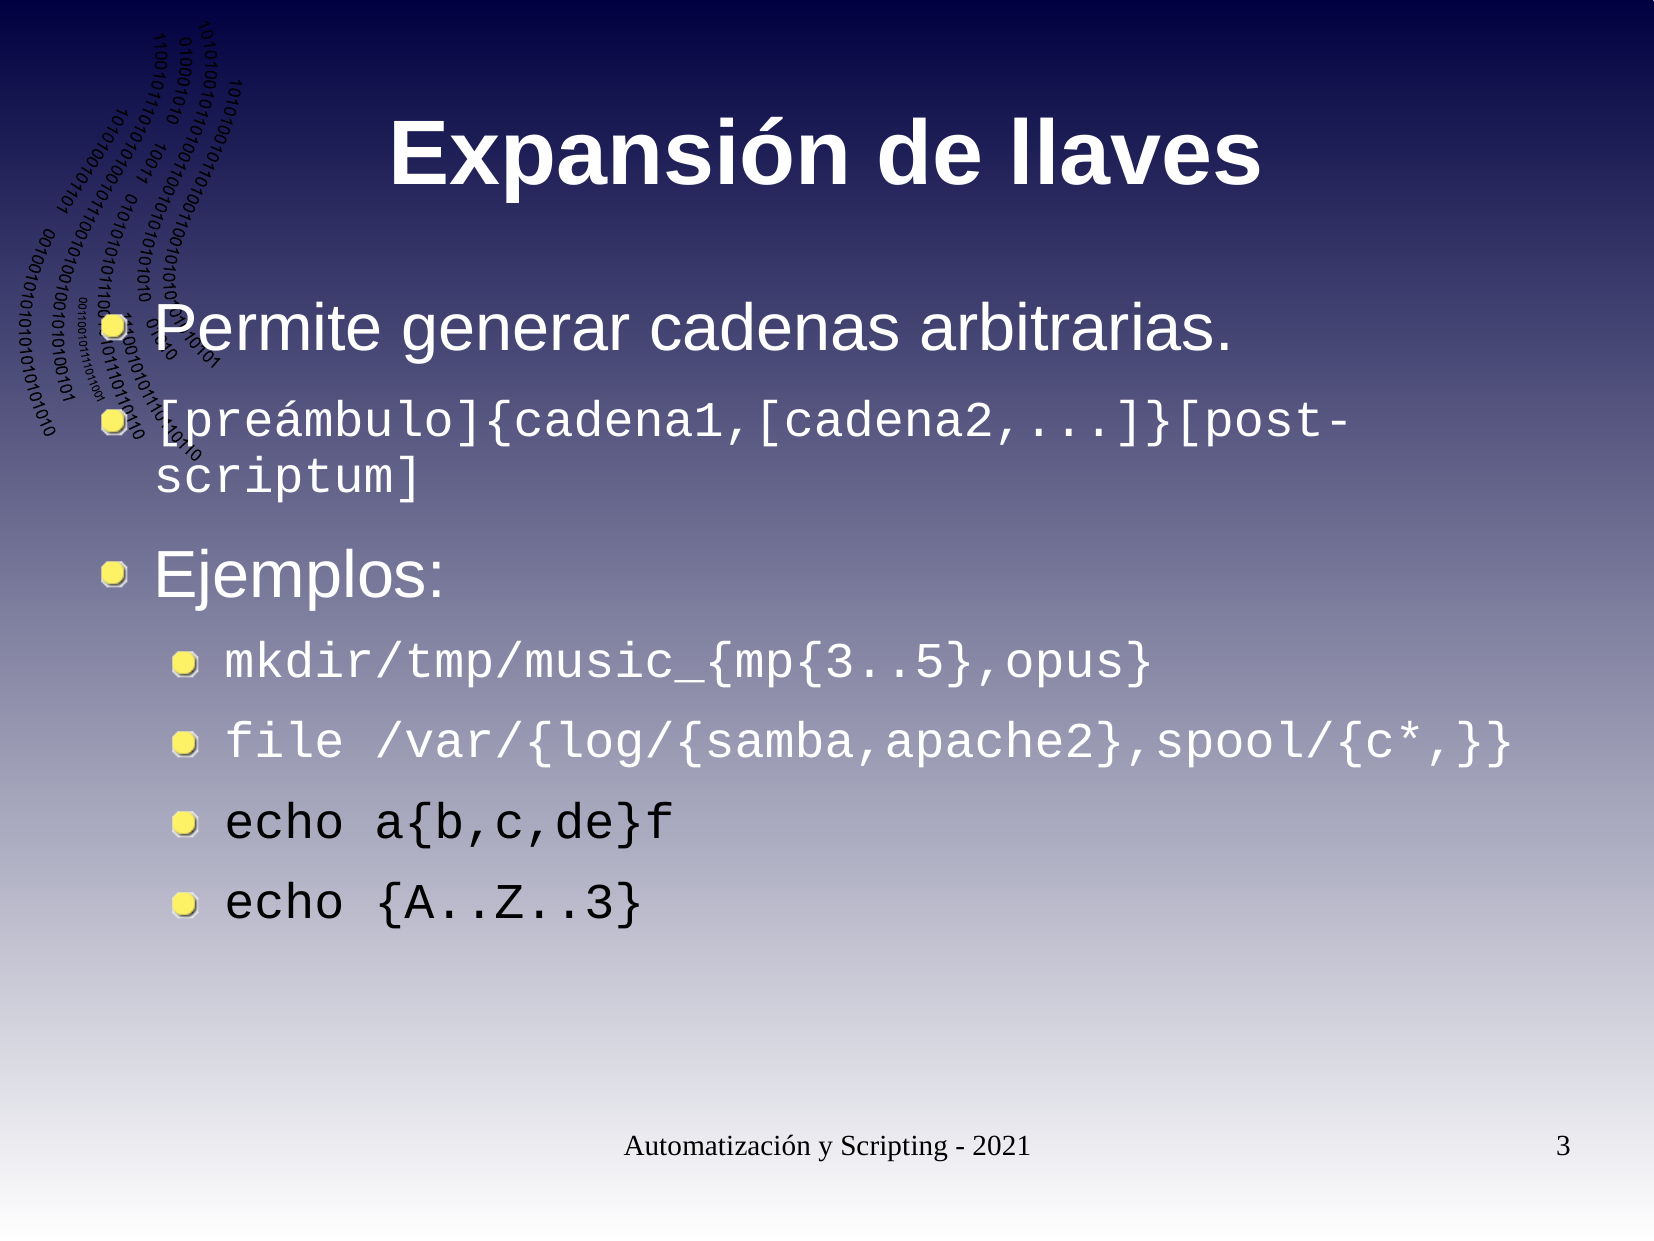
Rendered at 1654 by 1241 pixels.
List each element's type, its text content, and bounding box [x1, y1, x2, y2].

picture [18, 20, 243, 461]
title Expansión de llaves [82, 49, 1571, 257]
list Permite generar cadenas arbitrarias. [preámbulo]{cadena1,[cadena2,...]}[post-scriptum] Ejemplos: mkdir/tmp/music_{mp{3..5},opus} file /var/{log/{samba,apache2},spool/{c*,}} echo a{b,c,de}f echo {A..Z..3} [82, 290, 1571, 1010]
